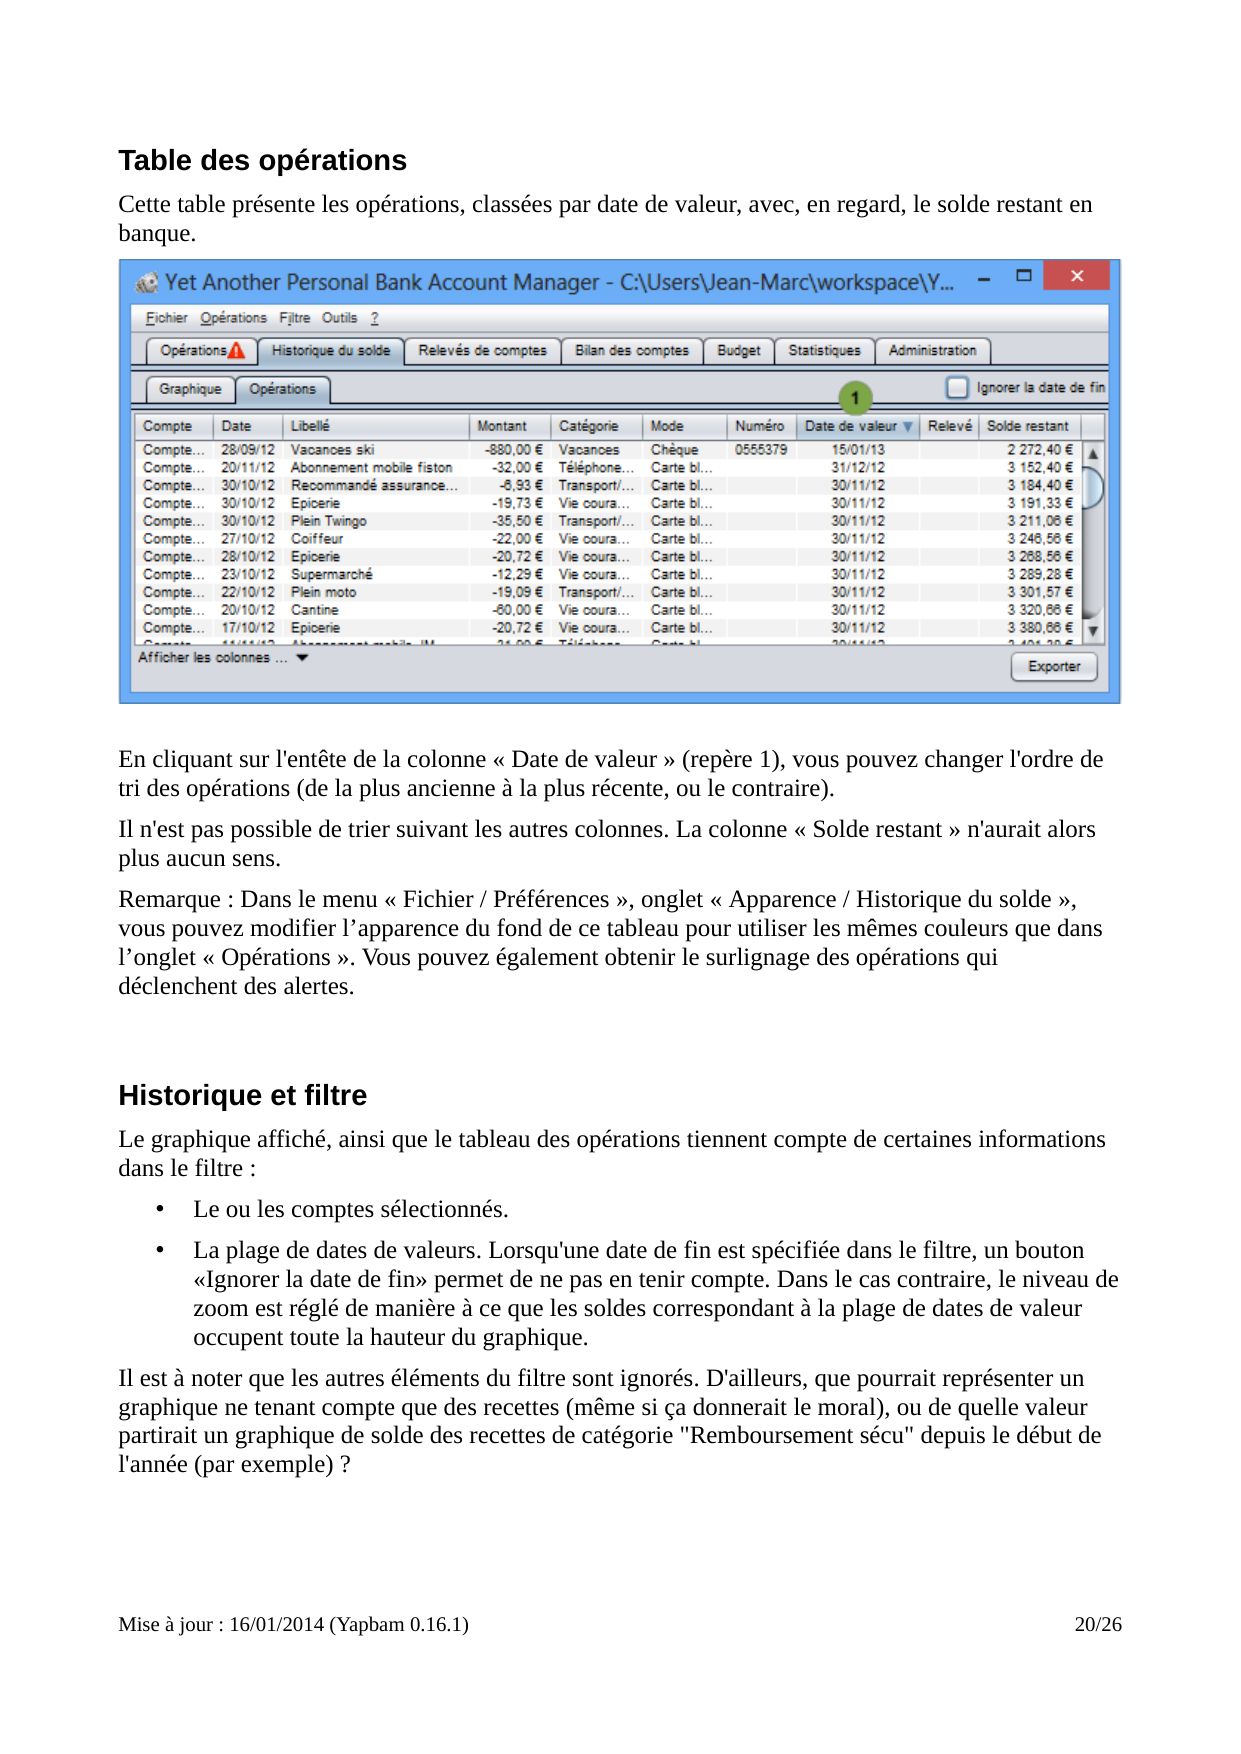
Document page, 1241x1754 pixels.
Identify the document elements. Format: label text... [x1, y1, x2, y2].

text En cliquant sur l'entête de la colonne « Date de valeur » (repère 1), vous pouvez changer l'ordre de tri des opérations (de la plus ancienne à la plus récente, ou le contraire). [118, 744, 1122, 802]
picture [118, 259, 1122, 704]
subtitle Table des opérations [118, 143, 1122, 177]
text Il est à noter que les autres éléments du filtre sont ignorés. D'ailleurs, que pourrait représenter un graphique ne tenant compte que des recettes (même si ça donnerait le moral), ou de quelle valeur partirait un graphique de solde des recettes de catégorie "Remboursement sécu" depuis le début de l'année (par exemple) ? [118, 1363, 1122, 1478]
list Le ou les comptes sélectionnés. [156, 1194, 1122, 1223]
text Le graphique affiché, ainsi que le tableau des opérations tiennent compte de certaines informations dans le filtre : [118, 1124, 1122, 1182]
list La plage de dates de valeurs. Lorsqu'une date de fin est spécifiée dans le filtre, un bouton «Ignorer la date de fin» permet de ne pas en tenir compte. Dans le cas contraire, le niveau de zoom est réglé de manière à ce que les soldes correspondant à la plage de dates de valeur occupent toute la hauteur du graphique. [156, 1236, 1122, 1351]
text Cette table présente les opérations, classées par date de valeur, avec, en regard, le solde restant en banque. [118, 189, 1122, 247]
subtitle Historique et filtre [118, 1078, 1122, 1112]
text Remarque : Dans le menu « Fichier / Préférences », onglet « Apparence / Historique du solde », vous pouvez modifier l’apparence du fond de ce tableau pour utiliser les mêmes couleurs que dans l’onglet « Opérations ». Vous pouvez également obtenir le surlignage des opérations qui déclenchent des alertes. [118, 884, 1122, 999]
text Il n'est pas possible de trier suivant les autres colonnes. La colonne « Solde restant » n'aurait alors plus aucun sens. [118, 814, 1122, 872]
